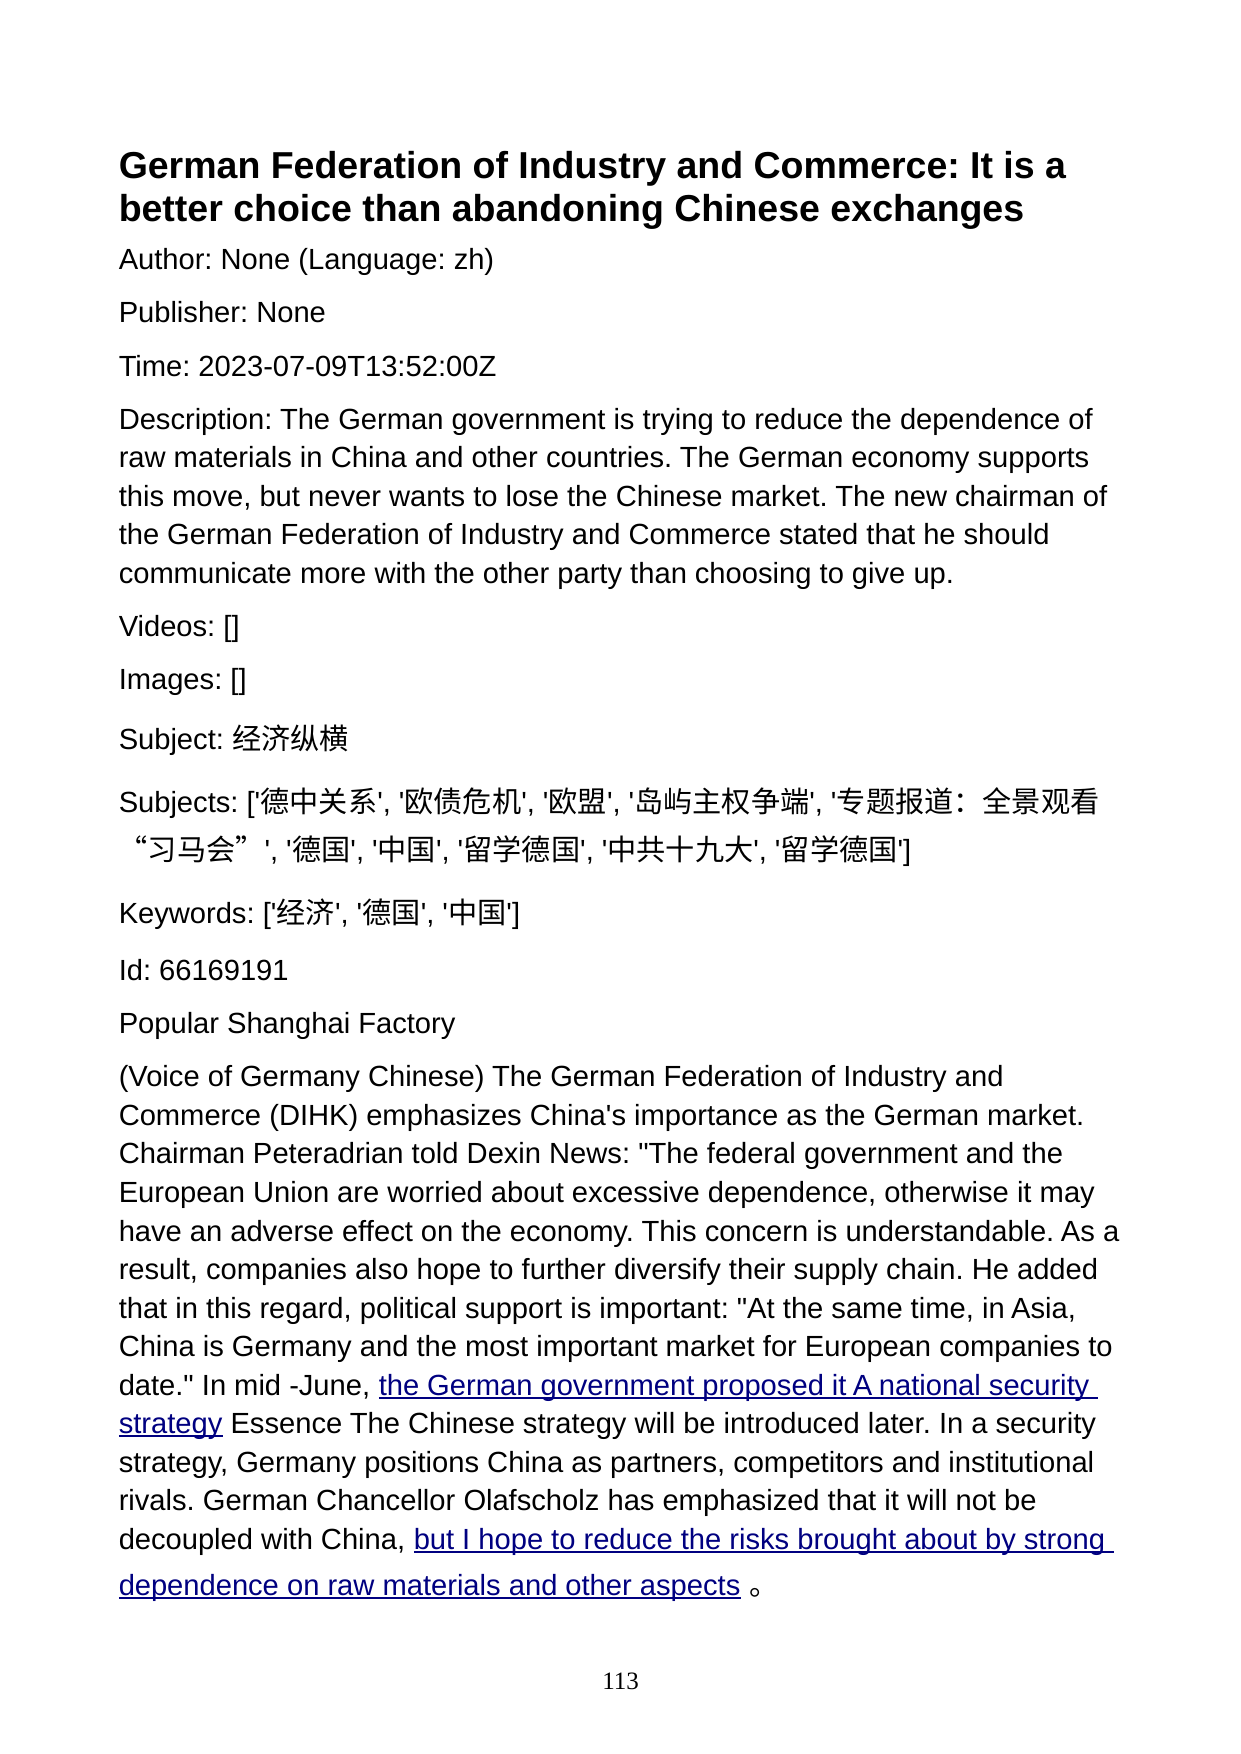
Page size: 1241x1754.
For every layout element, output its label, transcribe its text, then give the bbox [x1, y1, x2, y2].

text Keywords: ['经济', '德国', '中国'] [118, 890, 1122, 932]
text Publisher: None [118, 295, 1122, 329]
text Id: 66169191 [118, 953, 1122, 987]
text Images: [] [118, 662, 1122, 696]
text (Voice of Germany Chinese) The German Federation of Industry and Commerce (DIHK) emphasizes China's importance as the German market. Chairman Peteradrian told Dexin News: "The federal government and the European Union are worried about excessive dependence, otherwise it may have an adverse effect on the economy. This concern is understandable. As a result, companies also hope to further diversify their supply chain. He added that in this regard, political support is important: "At the same time, in Asia, China is Germany and the most important market for European companies to date." In mid -June, the German government proposed it A national security strategy Essence The Chinese strategy will be introduced later. In a security strategy, Germany positions China as partners, competitors and institutional rivals. German Chancellor Olafscholz has emphasized that it will not be decoupled with China, but I hope to reduce the risks brought about by strong dependence on raw materials and other aspects 。 [118, 1059, 1122, 1604]
text Time: 2023-07-09T13:52:00Z [118, 348, 1122, 382]
text Videos: [] [118, 609, 1122, 642]
text Subjects: ['德中关系', '欧债危机', '欧盟', '岛屿主权争端', '专题报道：全景观看“习马会”', '德国', '中国', '留学德国', '中共十九大', '留学德国'] [118, 778, 1122, 869]
text Popular Shanghai Factory [118, 1006, 1122, 1040]
subtitle German Federation of Industry and Commerce: It is a better choice than abandoning Chinese exchanges [118, 143, 1122, 230]
text Subject: 经济纵横 [118, 715, 1122, 757]
text Description: The German government is trying to reduce the dependence of raw materials in China and other countries. The German economy supports this move, but never wants to lose the Chinese market. The new chairman of the German Federation of Industry and Commerce stated that he should communicate more with the other party than choosing to give up. [118, 402, 1122, 589]
text Author: None (Language: zh) [118, 242, 1122, 276]
